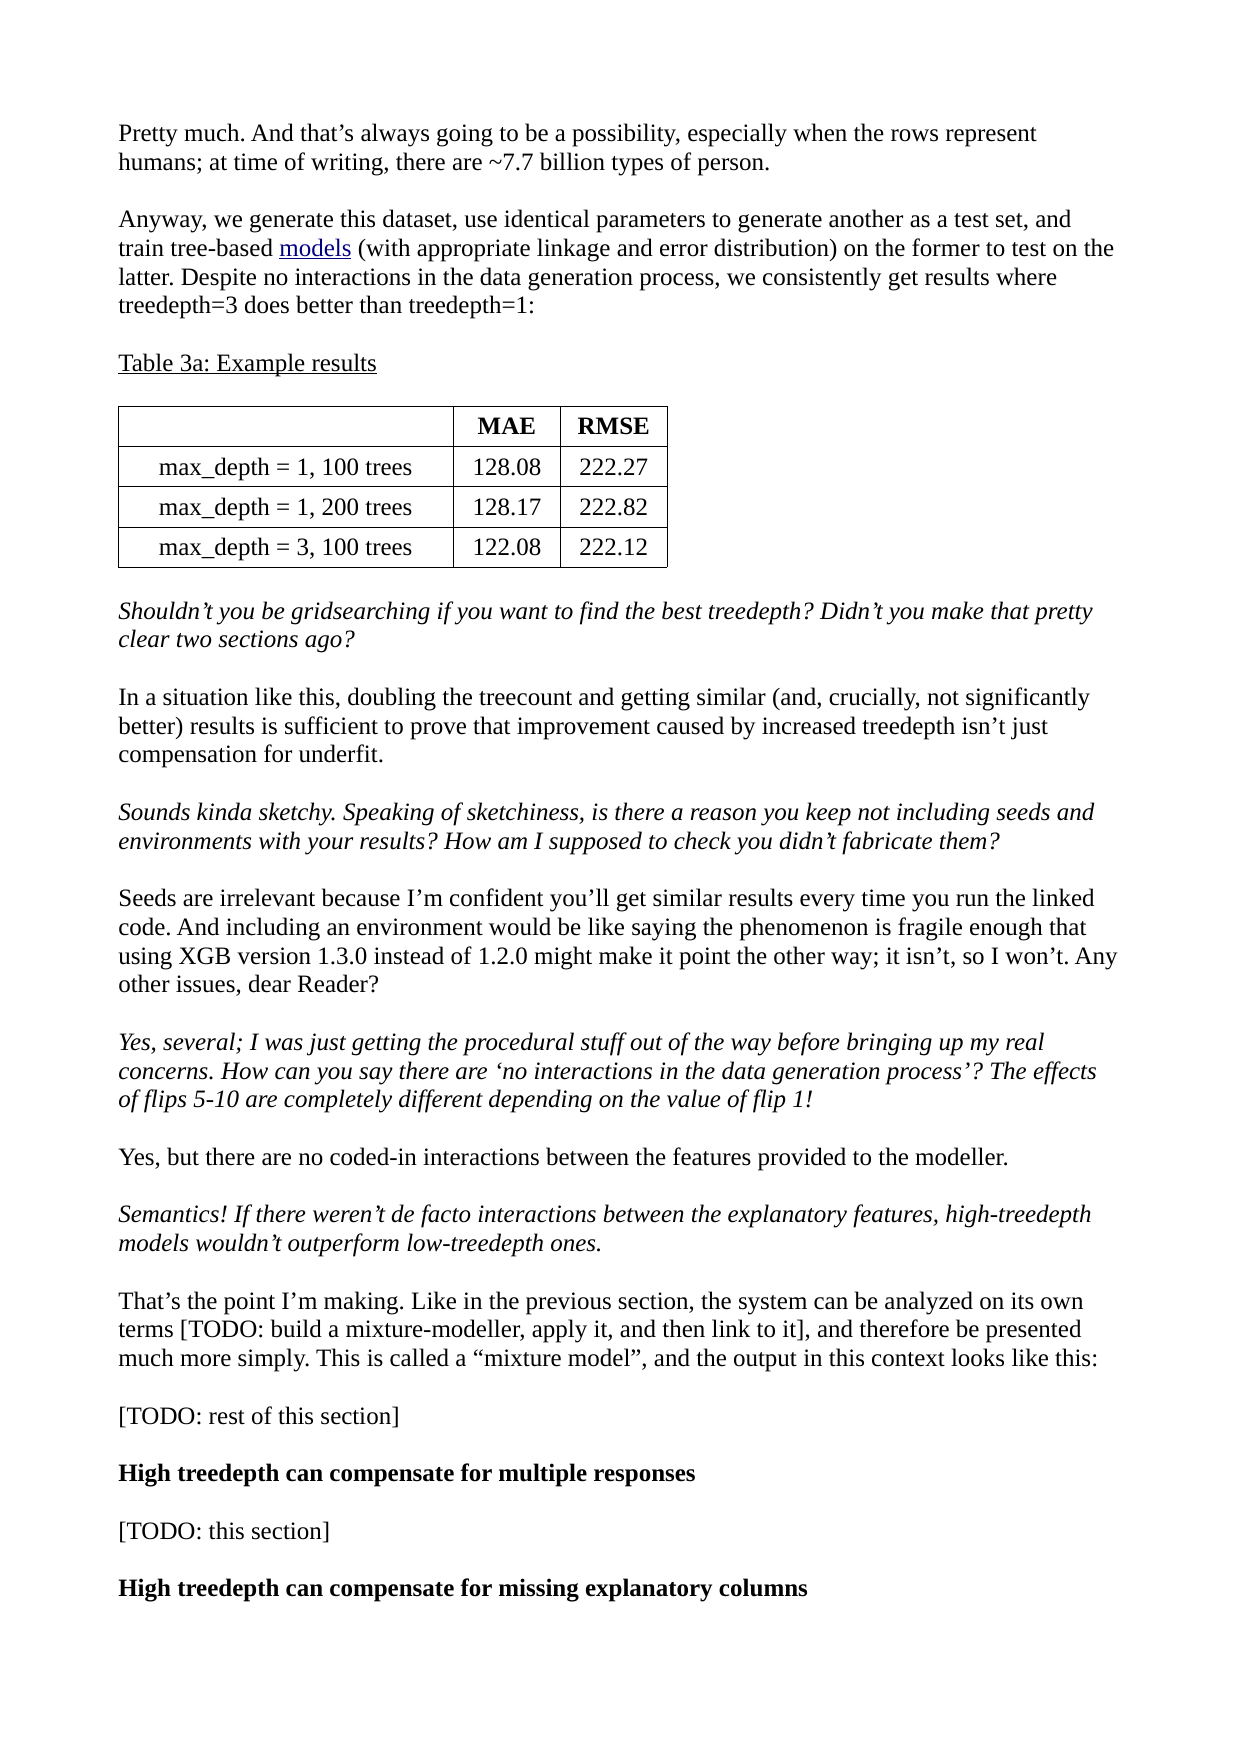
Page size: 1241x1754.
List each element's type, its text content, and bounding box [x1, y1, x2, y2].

table_cell 222.12 [561, 528, 667, 567]
table_cell 222.27 [561, 447, 667, 486]
table_header RMSE [561, 407, 667, 446]
text Shouldn’t you be gridsearching if you want to find the best treedepth? Didn’t you make that pretty clear two sections ago? [118, 596, 1122, 653]
text Yes, but there are no coded-in interactions between the features provided to the modeller. [118, 1142, 1122, 1171]
text Yes, several; I was just getting the procedural stuff out of the way before bringing up my real concerns. How can you say there are ‘no interactions in the data generation process’? The effects of flips 5-10 are completely different depending on the value of flip 1! [118, 1027, 1122, 1113]
text Anyway, we generate this dataset, use identical parameters to generate another as a test set, and train tree-based models (with appropriate linkage and error distribution) on the former to test on the latter. Despite no interactions in the data generation process, we consistently get results where treedepth=3 does better than treedepth=1: [118, 204, 1122, 319]
table_cell 128.17 [454, 487, 560, 527]
table_cell max_depth = 1, 100 trees [119, 447, 453, 486]
text That’s the point I’m making. Like in the previous section, the system can be analyzed on its own terms [TODO: build a mixture-modeller, apply it, and then link to it], and therefore be presented much more simply. This is called a “mixture model”, and the output in this context looks like this: [118, 1286, 1122, 1372]
text Seeds are irrelevant because I’m confident you’ll get similar results every time you run the linked code. And including an environment would be like saying the phenomenon is fragile enough that using XGB version 1.3.0 instead of 1.2.0 might make it point the other way; it isn’t, so I won’t. Any other issues, dear Reader? [118, 883, 1122, 998]
text High treedepth can compensate for missing explanatory columns [118, 1573, 1122, 1602]
text [TODO: rest of this section] [118, 1401, 1122, 1429]
text In a situation like this, doubling the treecount and getting similar (and, crucially, not significantly better) results is sufficient to prove that improvement caused by increased treedepth isn’t just compensation for underfit. [118, 682, 1122, 768]
table_cell 122.08 [454, 528, 560, 567]
table_cell 128.08 [454, 447, 560, 486]
table_header MAE [454, 407, 560, 446]
text Sounds kinda sketchy. Speaking of sketchiness, is there a reason you keep not including seeds and environments with your results? How am I supposed to check you didn’t fabricate them? [118, 797, 1122, 854]
text Pretty much. And that’s always going to be a possibility, especially when the rows represent humans; at time of writing, there are ~7.7 billion types of person. [118, 118, 1122, 176]
text [TODO: this section] [118, 1516, 1122, 1544]
table_header [119, 407, 453, 446]
table_cell max_depth = 3, 100 trees [119, 528, 453, 567]
table_cell 222.82 [561, 487, 667, 527]
text Table 3a: Example results [118, 348, 1122, 377]
text Semantics! If there weren’t de facto interactions between the explanatory features, high-treedepth models wouldn’t outperform low-treedepth ones. [118, 1199, 1122, 1257]
text High treedepth can compensate for multiple responses [118, 1458, 1122, 1487]
table_cell max_depth = 1, 200 trees [119, 487, 453, 527]
